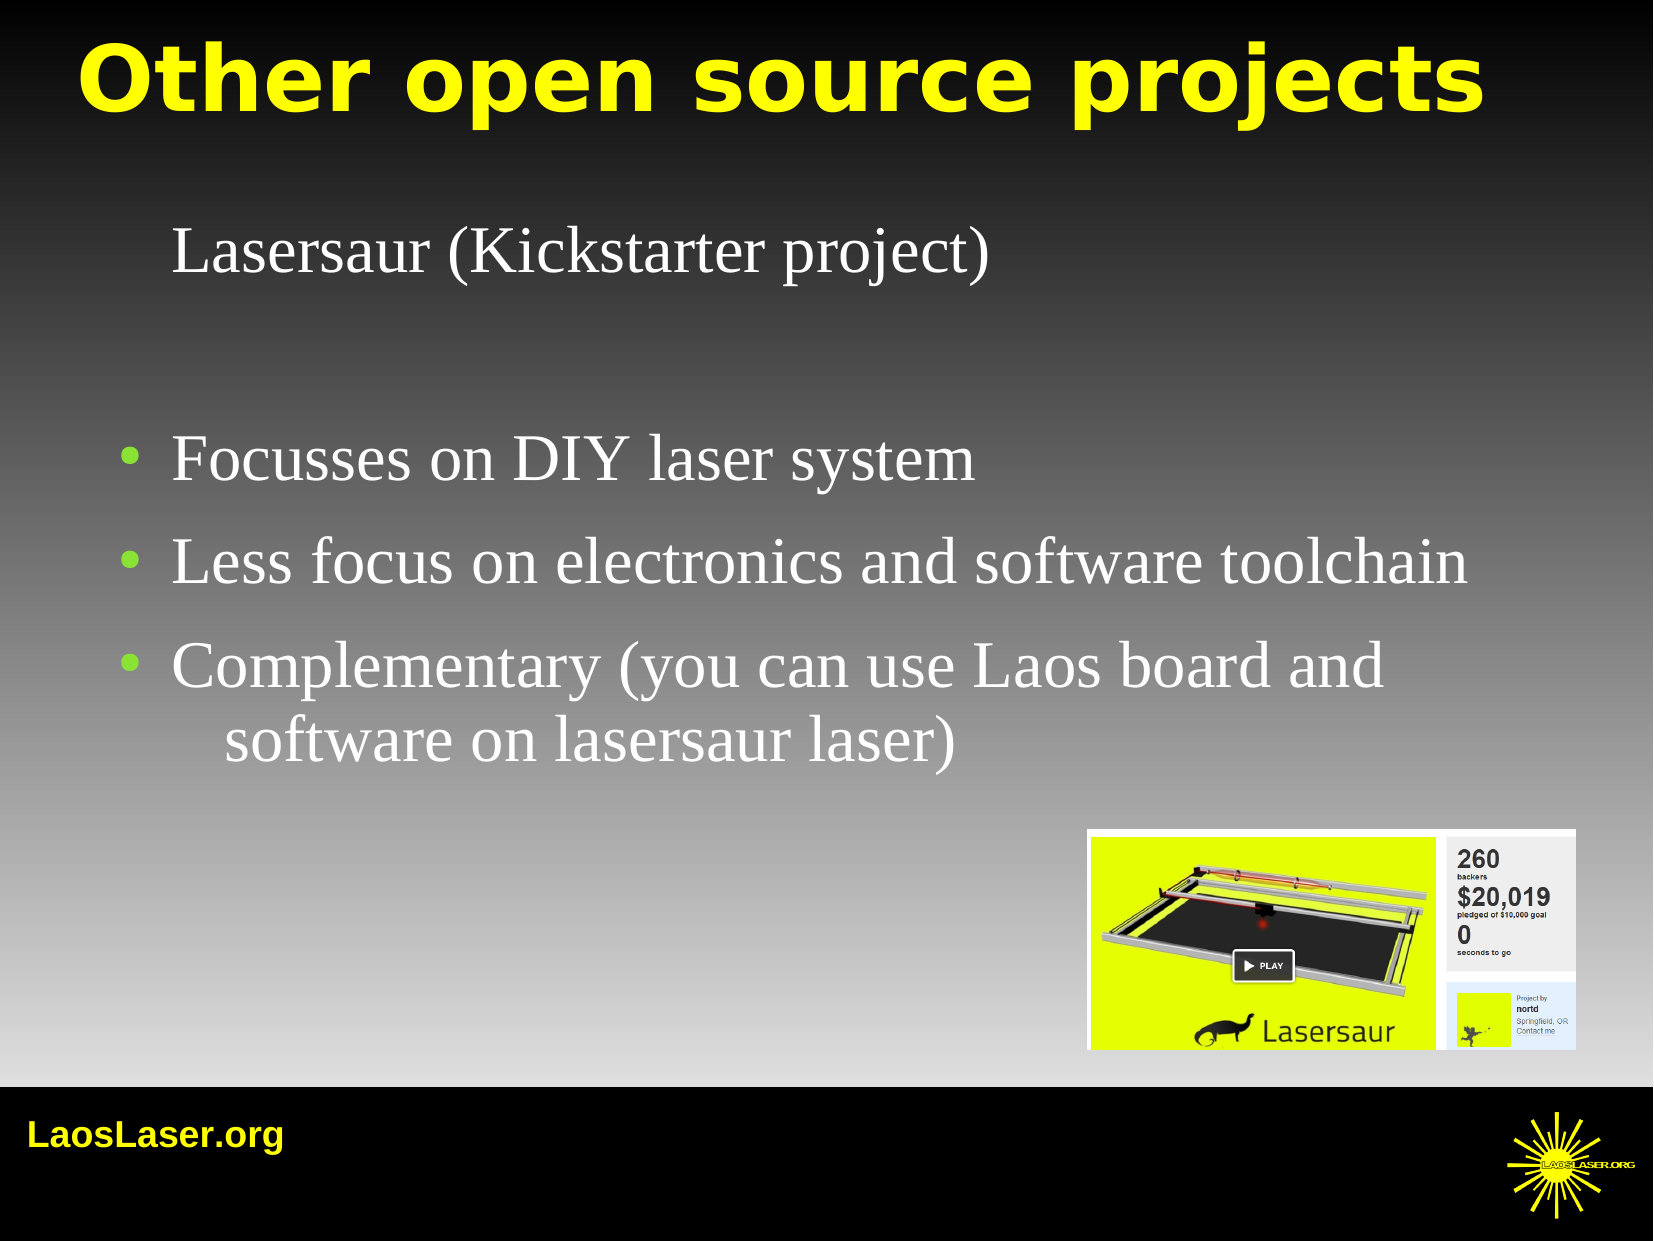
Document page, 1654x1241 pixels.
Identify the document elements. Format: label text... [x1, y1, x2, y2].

title Other open source projects [76, 25, 1565, 240]
picture [1502, 1108, 1640, 1225]
list Lasersaur (Kickstarter project) Focusses on DIY laser system Less focus on electronics and software toolchain Complementary (you can use Laos board and software on lasersaur laser) [82, 213, 1571, 776]
picture [1087, 829, 1576, 1051]
